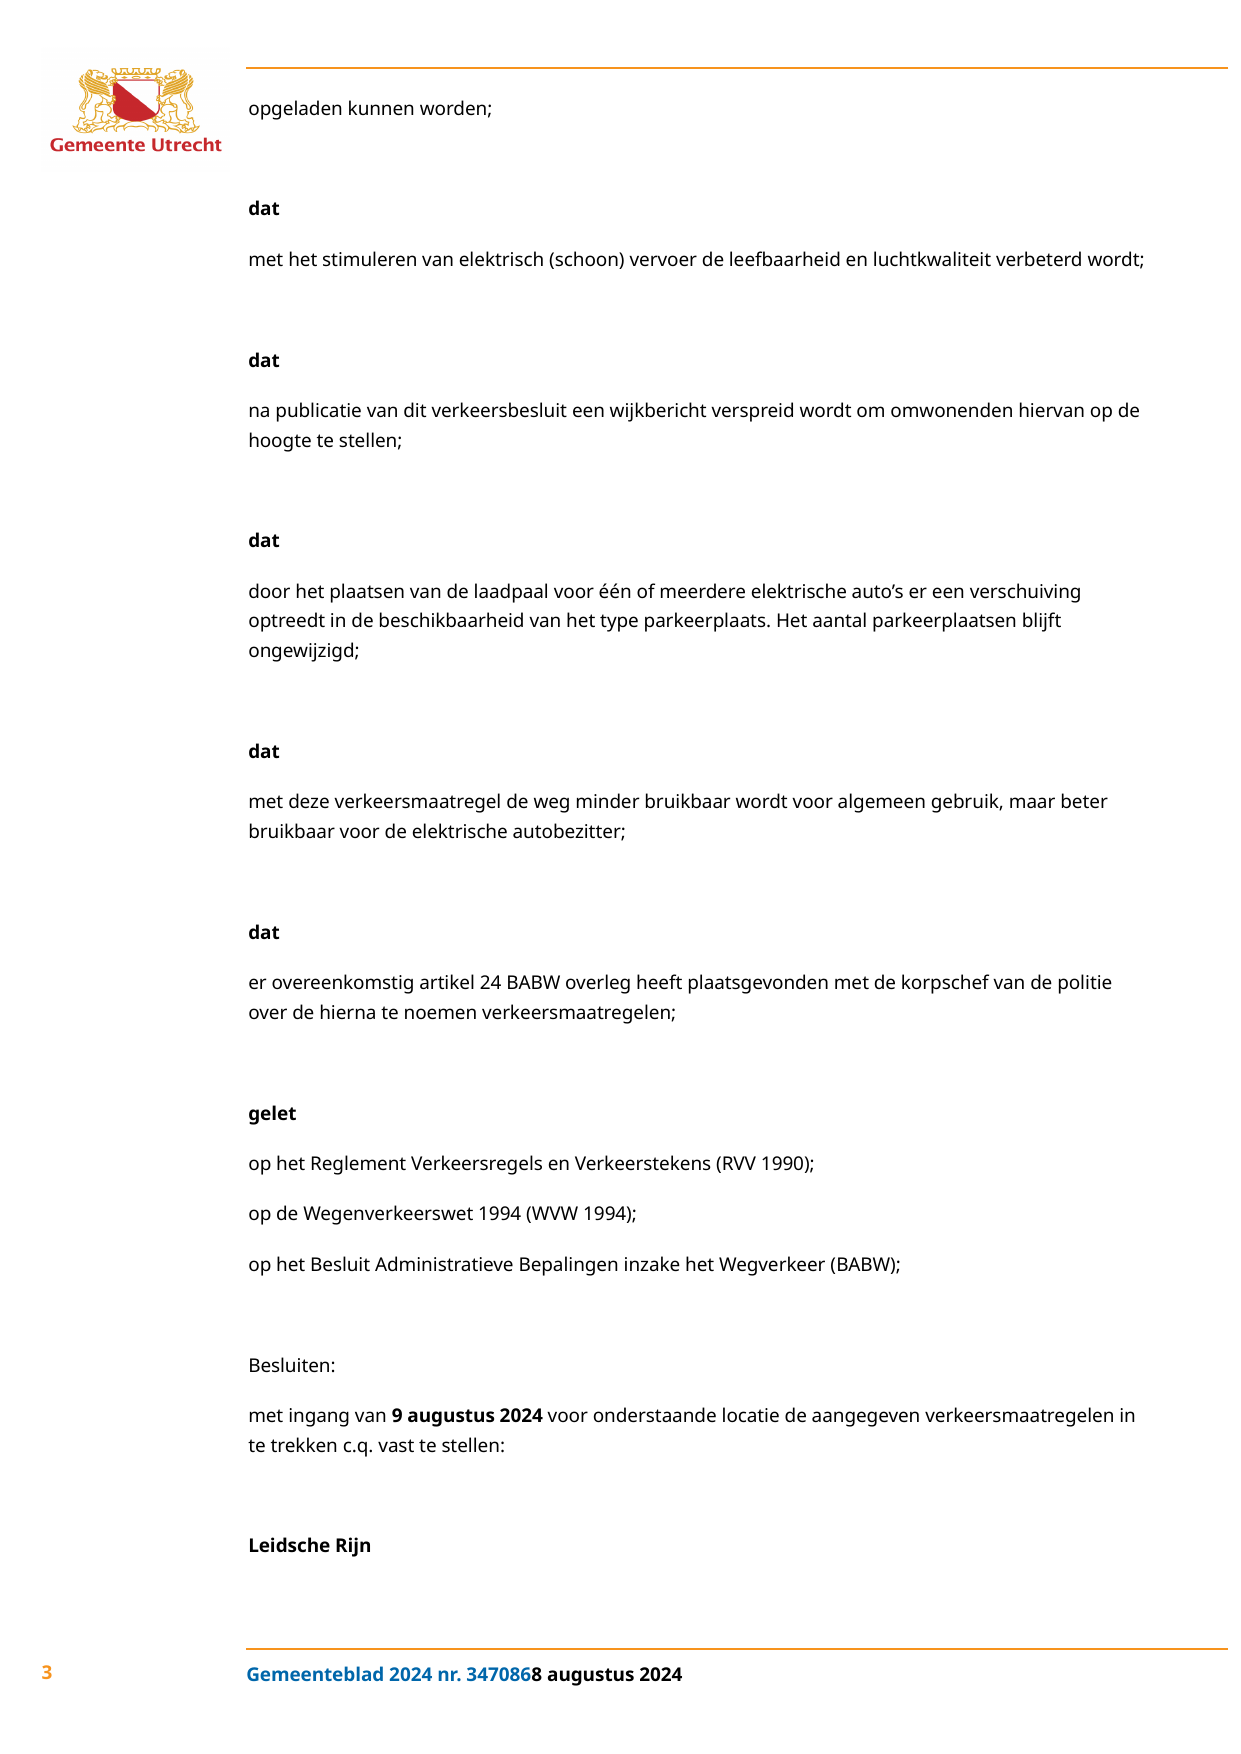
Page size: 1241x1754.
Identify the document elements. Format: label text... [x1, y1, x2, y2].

text met deze verkeersmaatregel de weg minder bruikbaar wordt voor algemeen gebruik, maar beter bruikbaar voor de elektrische autobezitter; [248, 788, 1152, 844]
text dat [248, 919, 1152, 945]
text na publicatie van dit verkeersbesluit een wijkbericht verspreid wordt om omwonenden hiervan op de hoogte te stellen; [248, 397, 1152, 453]
text met ingang van 9 augustus 2024 voor onderstaande locatie de aangegeven verkeersmaatregelen in te trekken c.q. vast te stellen: [248, 1402, 1152, 1458]
text dat [248, 738, 1152, 764]
text op het Besluit Administratieve Bepalingen inzake het Wegverkeer (BABW); [248, 1251, 1152, 1277]
text met het stimuleren van elektrisch (schoon) vervoer de leefbaarheid en luchtkwaliteit verbeterd wordt; [248, 246, 1152, 272]
text door het plaatsen van de laadpaal voor één of meerdere elektrische auto’s er een verschuiving optreedt in de beschikbaarheid van het type parkeerplaats. Het aantal parkeerplaatsen blijft ongewijzigd; [248, 578, 1152, 663]
text dat [248, 528, 1152, 553]
text dat [248, 347, 1152, 373]
text dat [248, 196, 1152, 221]
text op de Wegenverkeerswet 1994 (WVW 1994); [248, 1201, 1152, 1226]
text gelet [248, 1100, 1152, 1126]
text Leidsche Rijn [248, 1533, 1152, 1558]
text Besluiten: [248, 1352, 1152, 1378]
text er overeenkomstig artikel 24 BABW overleg heeft plaatsgevonden met de korpschef van de politie over de hierna te noemen verkeersmaatregelen; [248, 969, 1152, 1025]
text op het Reglement Verkeersregels en Verkeerstekens (RVV 1990); [248, 1150, 1152, 1176]
picture [41, 47, 231, 172]
text opgeladen kunnen worden; [248, 95, 1152, 121]
